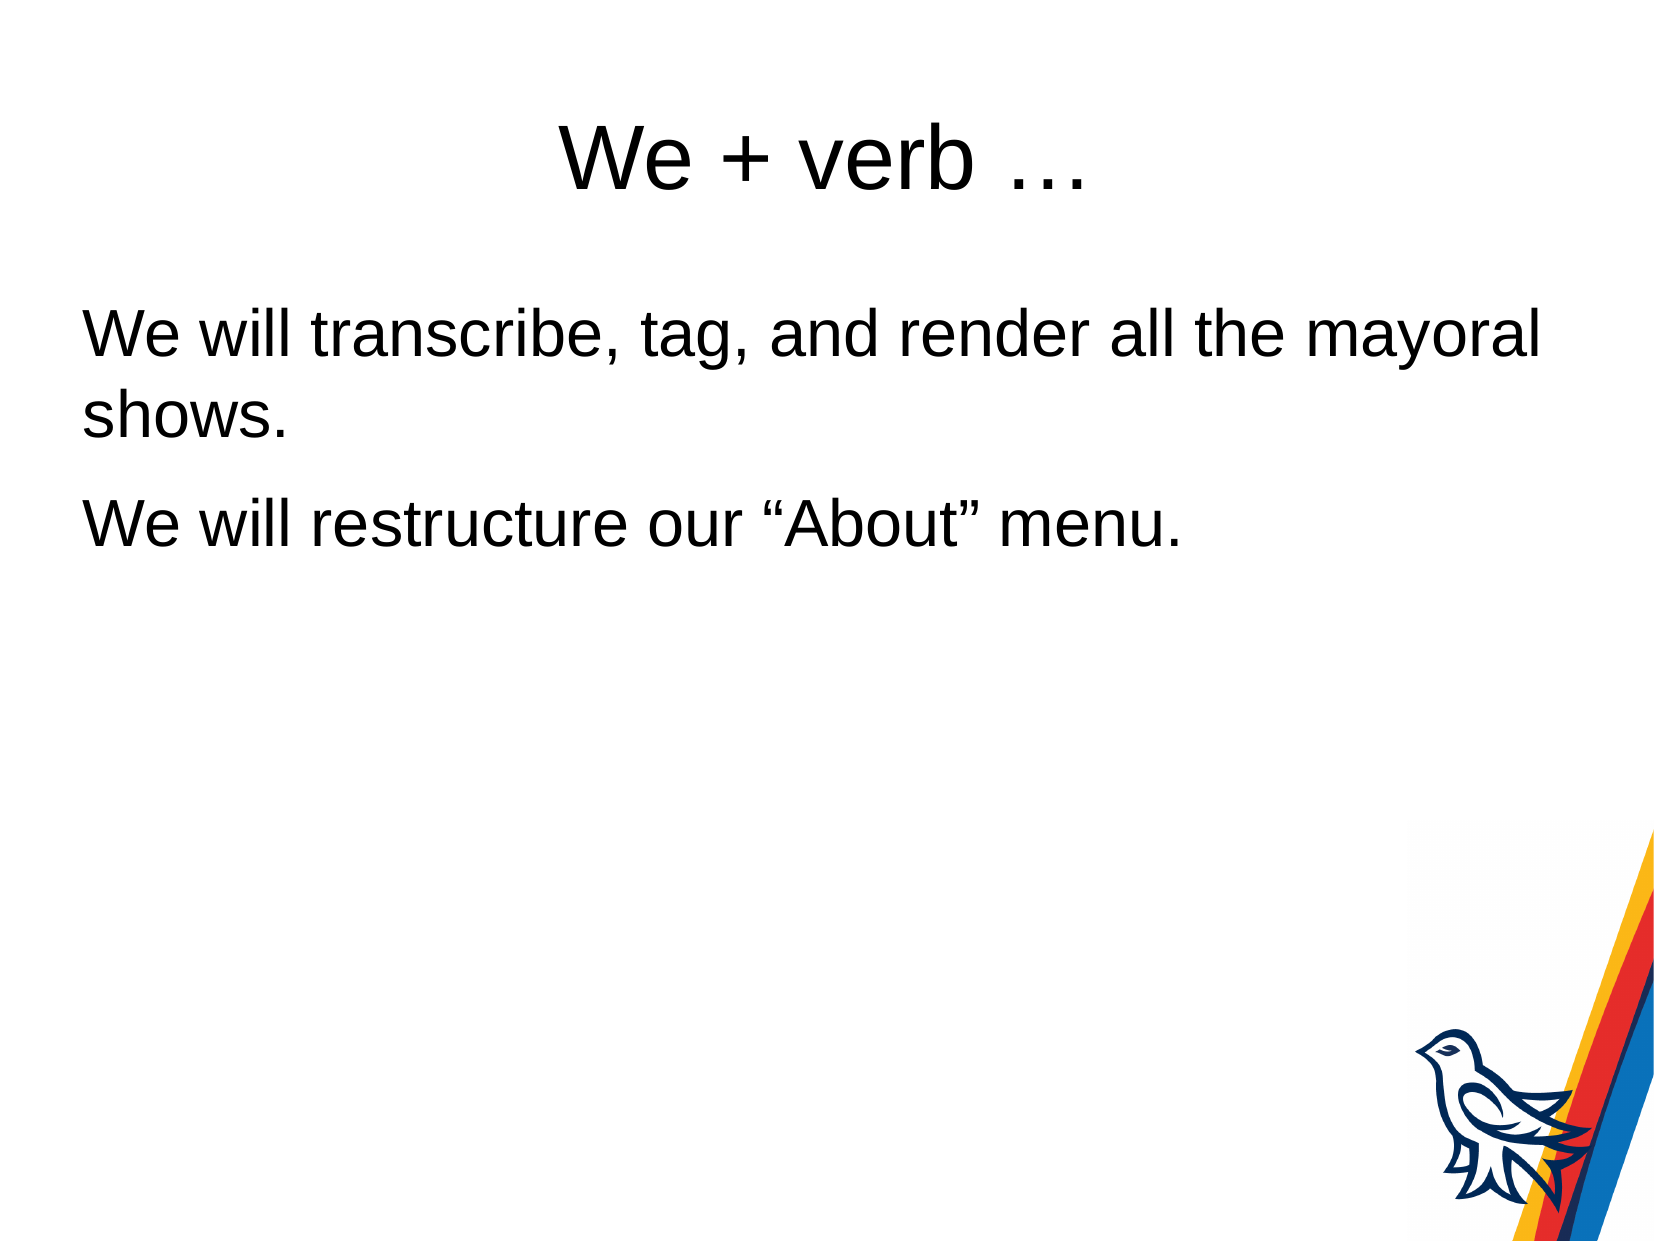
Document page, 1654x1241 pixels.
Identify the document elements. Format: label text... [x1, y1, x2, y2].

list We will transcribe, tag, and render all the mayoral shows. We will restructure our “About” menu. [82, 290, 1571, 1010]
title We + verb … [82, 49, 1571, 257]
